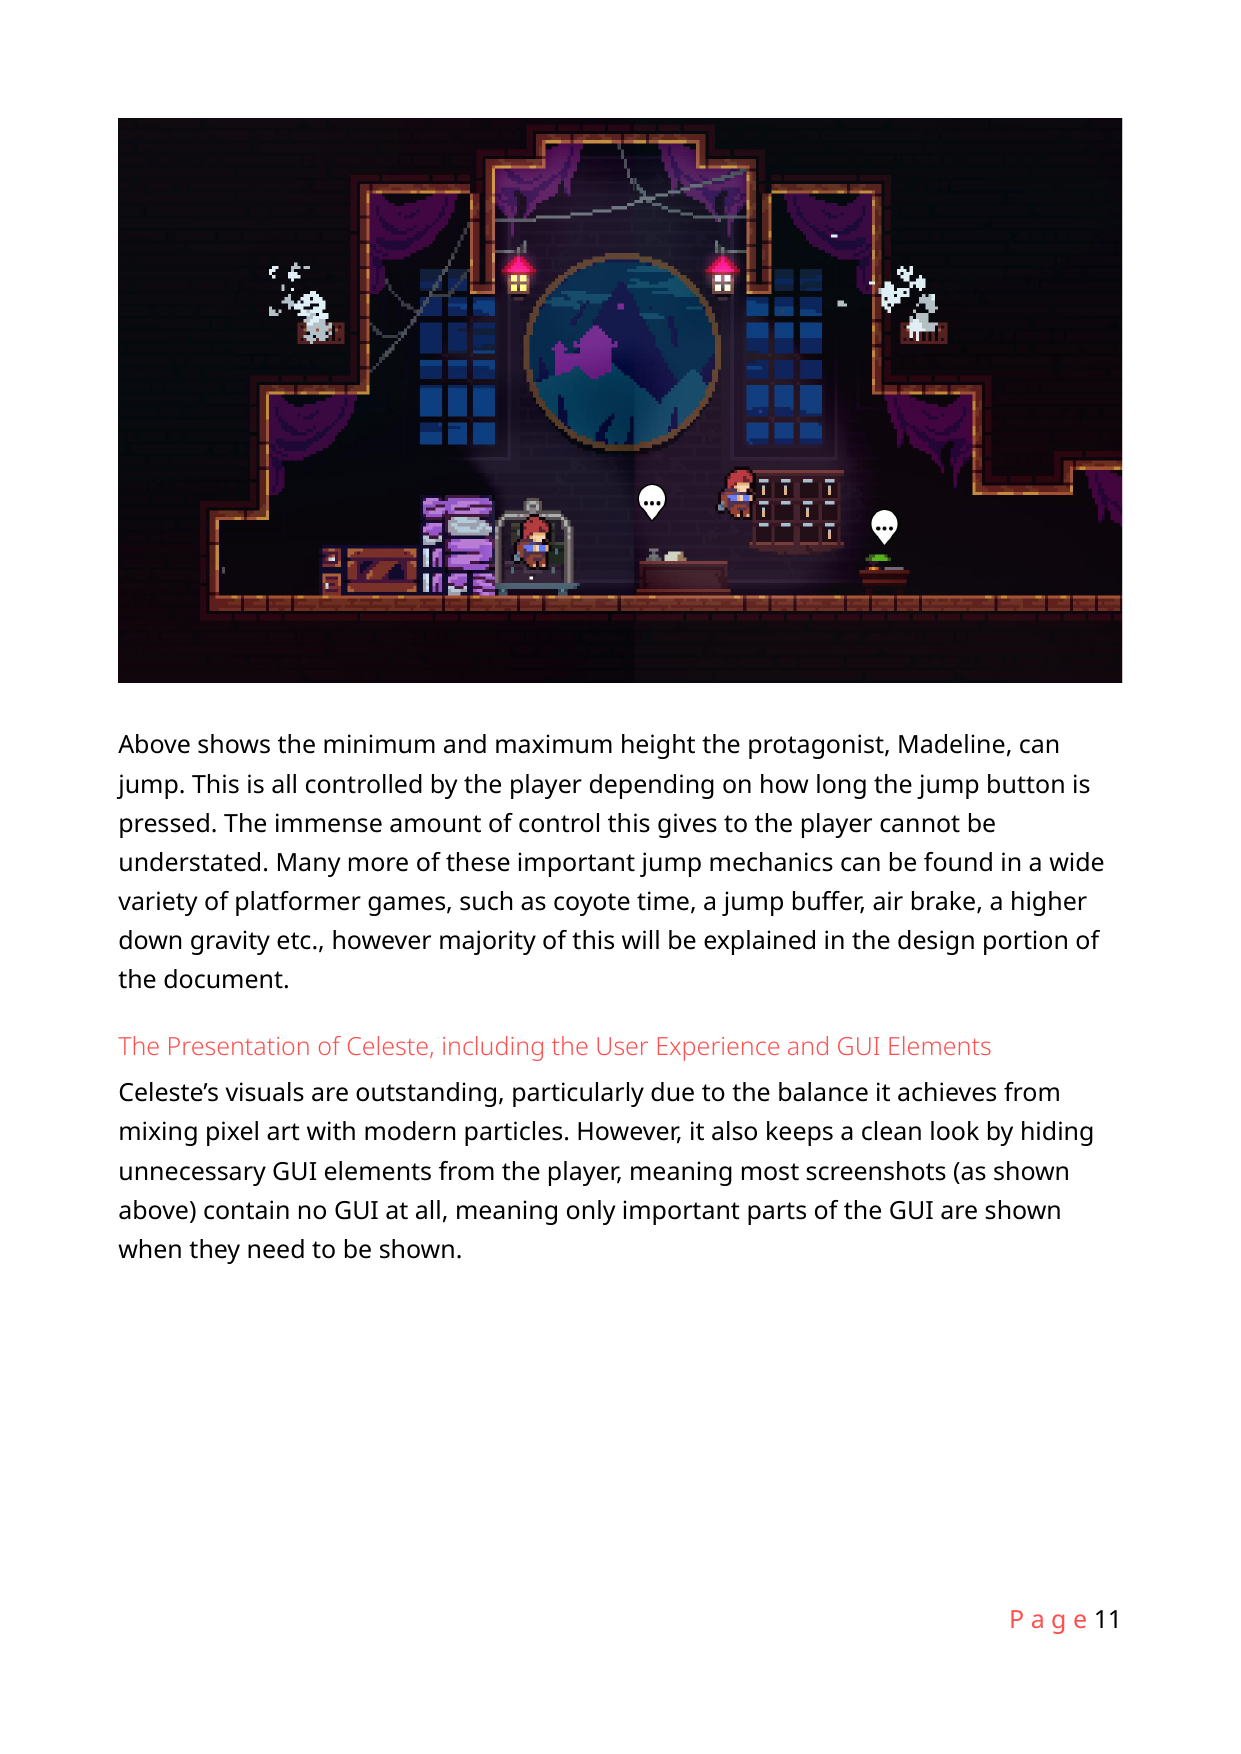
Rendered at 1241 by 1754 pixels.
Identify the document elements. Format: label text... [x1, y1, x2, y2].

subtitle The Presentation of Celeste, including the User Experience and GUI Elements [118, 1028, 1122, 1062]
text Celeste’s visuals are outstanding, particularly due to the balance it achieves from mixing pixel art with modern particles. However, it also keeps a clean look by hiding unnecessary GUI elements from the player, meaning most screenshots (as shown above) contain no GUI at all, meaning only important parts of the GUI are shown when they need to be shown. [118, 1075, 1122, 1266]
picture [118, 118, 1123, 683]
text Above shows the minimum and maximum height the protagonist, Madeline, can jump. This is all controlled by the player depending on how long the jump button is pressed. The immense amount of control this gives to the player cannot be understated. Many more of these important jump mechanics can be found in a wide variety of platformer games, such as coyote time, a jump buffer, air brake, a higher down gravity etc., however majority of this will be explained in the design portion of the document. [118, 683, 1122, 996]
